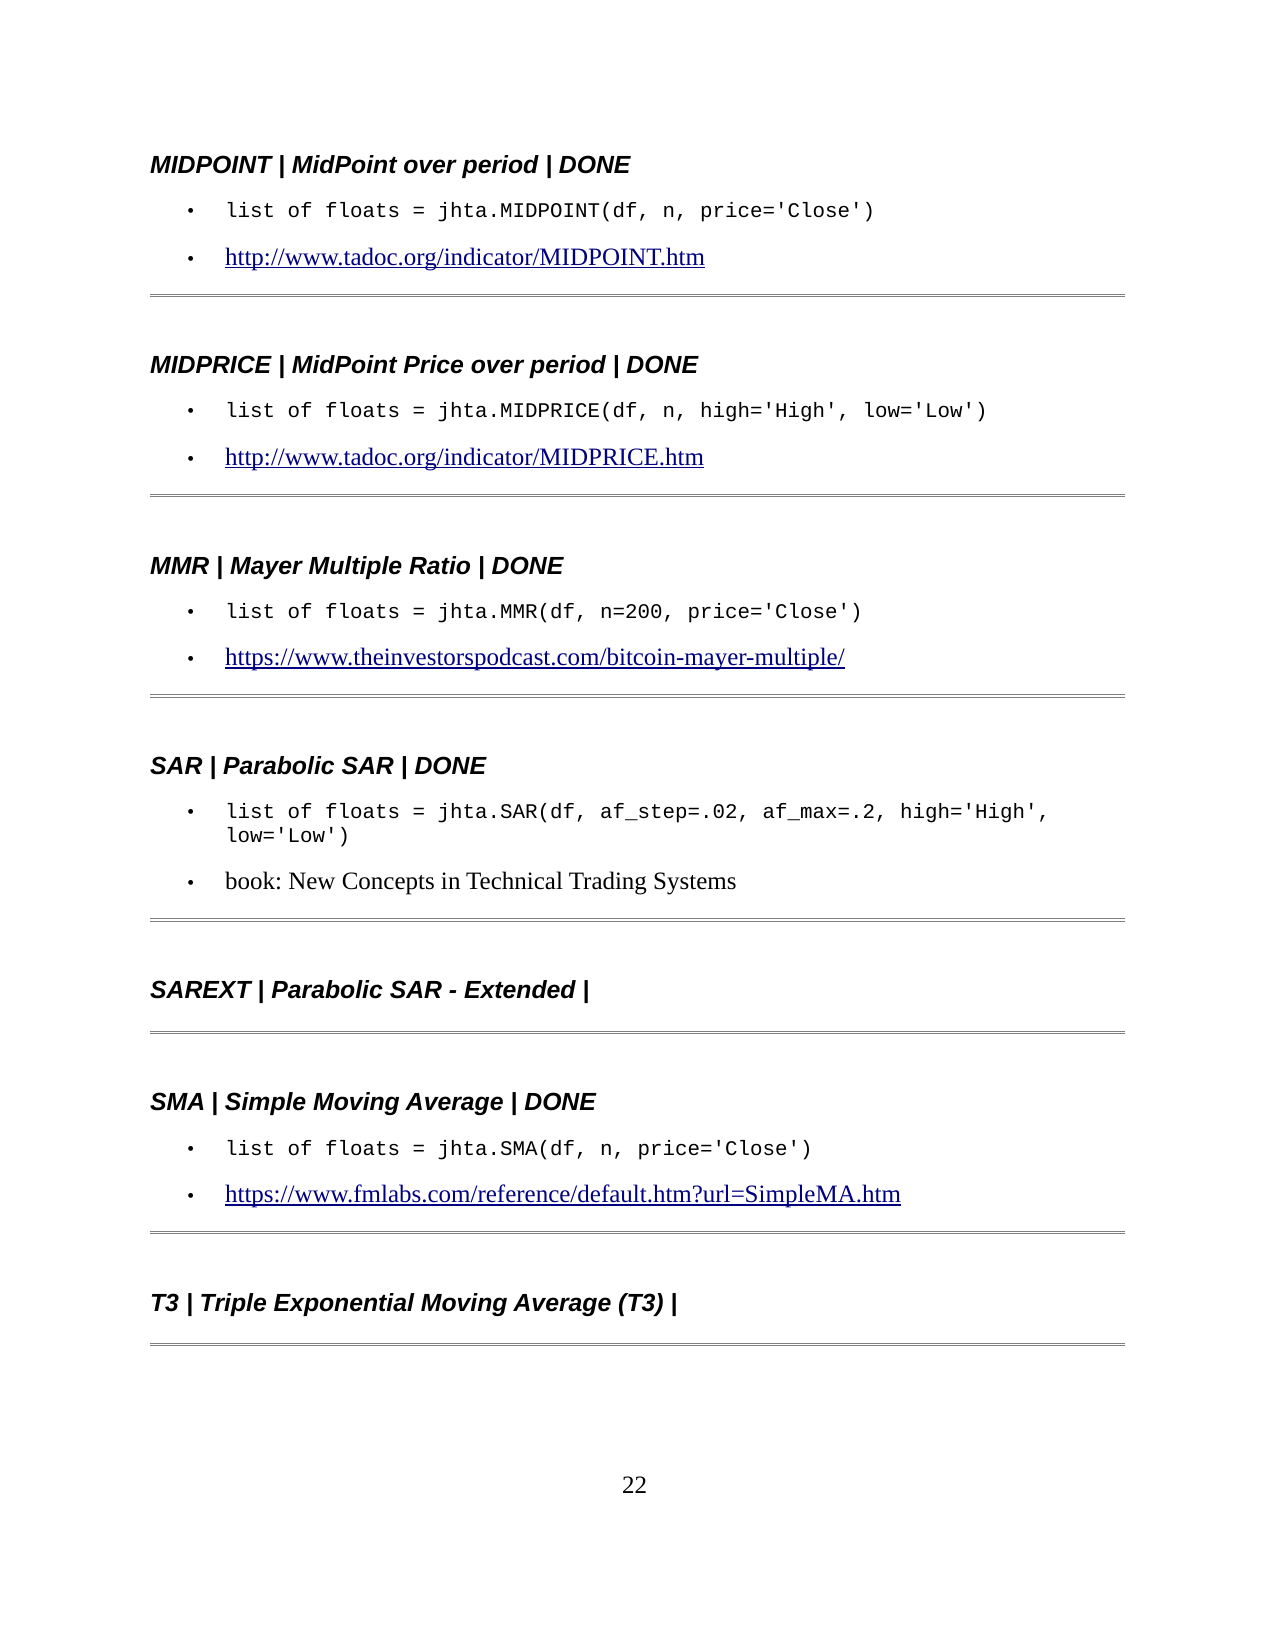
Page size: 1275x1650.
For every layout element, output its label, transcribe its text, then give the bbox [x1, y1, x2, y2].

subtitle SMA | Simple Moving Average | DONE [150, 1087, 1125, 1116]
list https://www.theinvestorspodcast.com/bitcoin-mayer-multiple/ [187, 642, 1125, 671]
subtitle SAREXT | Parabolic SAR - Extended | [150, 975, 1125, 1004]
list list of floats = jhta.MIDPOINT(df, n, price='Close') [187, 200, 1125, 224]
subtitle MIDPOINT | MidPoint over period | DONE [150, 150, 1125, 178]
subtitle MMR | Mayer Multiple Ratio | DONE [150, 551, 1125, 579]
list list of floats = jhta.SAR(df, af_step=.02, af_max=.2, high='High', low='Low') [187, 801, 1125, 848]
subtitle MIDPRICE | MidPoint Price over period | DONE [150, 350, 1125, 379]
subtitle T3 | Triple Exponential Moving Average (T3) | [150, 1288, 1125, 1316]
list list of floats = jhta.SMA(df, n, price='Close') [187, 1137, 1125, 1161]
list list of floats = jhta.MIDPRICE(df, n, high='High', low='Low') [187, 400, 1125, 424]
list https://www.fmlabs.com/reference/default.htm?url=SimpleMA.htm [187, 1179, 1125, 1208]
subtitle SAR | Parabolic SAR | DONE [150, 751, 1125, 780]
list http://www.tadoc.org/indicator/MIDPOINT.htm [187, 242, 1125, 270]
list book: New Concepts in Technical Trading Systems [187, 866, 1125, 895]
list list of floats = jhta.MMR(df, n=200, price='Close') [187, 601, 1125, 624]
list http://www.tadoc.org/indicator/MIDPRICE.htm [187, 442, 1125, 471]
